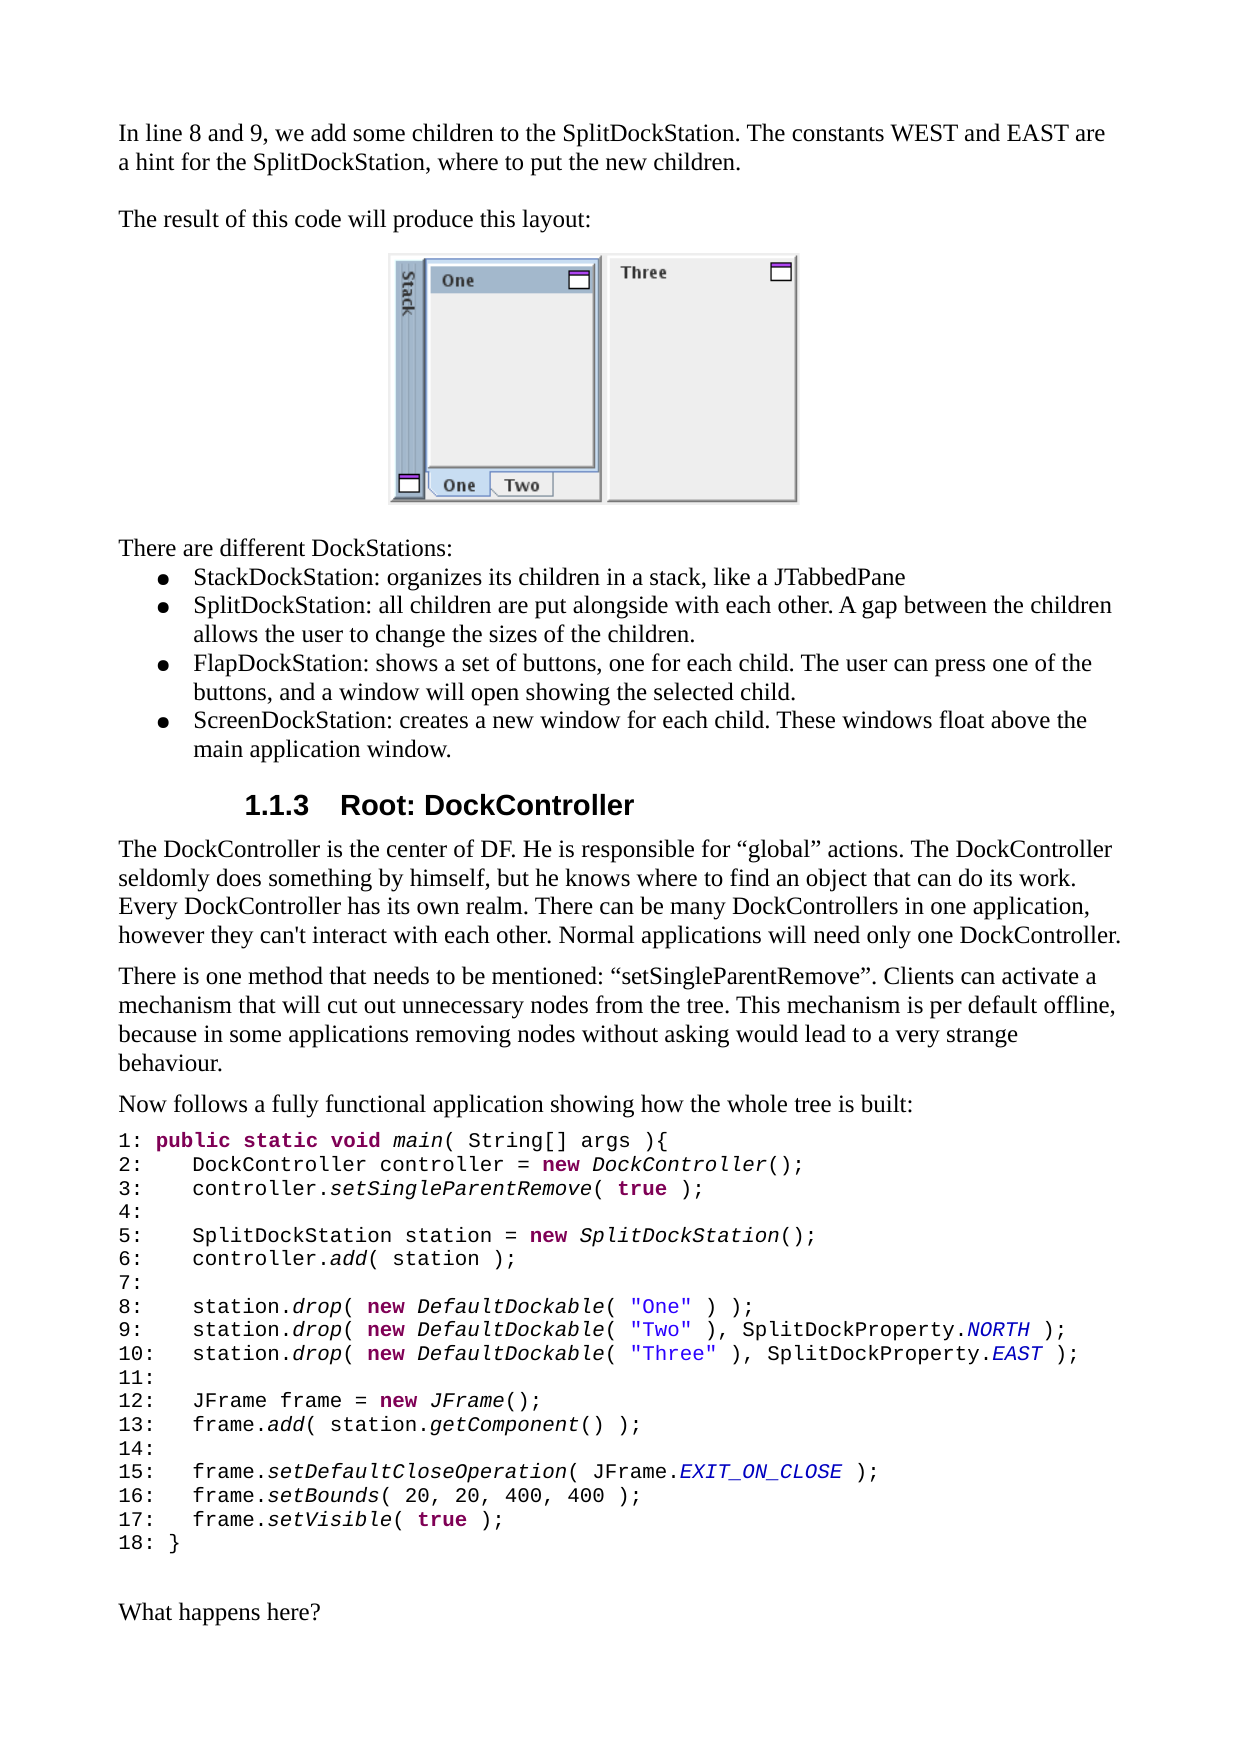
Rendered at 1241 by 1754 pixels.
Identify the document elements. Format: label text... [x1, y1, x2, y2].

list FlapDockStation: shows a set of buttons, one for each child. The user can press one of the buttons, and a window will open showing the selected child. [156, 648, 1122, 705]
text 13: frame.add( station.getComponent() ); [118, 1414, 1122, 1438]
text 8: station.drop( new DefaultDockable( "One" ) ); [118, 1296, 1122, 1319]
text 17: frame.setVisible( true ); [118, 1508, 1122, 1532]
picture [388, 253, 800, 505]
text 15: frame.setDefaultCloseOperation( JFrame.EXIT_ON_CLOSE ); [118, 1461, 1122, 1485]
text Now follows a fully functional application showing how the whole tree is built: [118, 1089, 1122, 1118]
text 16: frame.setBounds( 20, 20, 400, 400 ); [118, 1485, 1122, 1508]
list ScreenDockStation: creates a new window for each child. These windows float above the main application window. [156, 705, 1122, 763]
text There is one method that needs to be mentioned: “setSingleParentRemove”. Clients can activate a mechanism that will cut out unnecessary nodes from the tree. This mechanism is per default offline, because in some applications removing nodes without asking would lead to a very strange behaviour. [118, 961, 1122, 1076]
text 3: controller.setSingleParentRemove( true ); [118, 1177, 1122, 1201]
text 10: station.drop( new DefaultDockable( "Three" ), SplitDockProperty.EAST ); [118, 1343, 1122, 1367]
text 5: SplitDockStation station = new SplitDockStation(); [118, 1225, 1122, 1248]
text 4: [118, 1201, 1122, 1225]
text 18: } [118, 1532, 1122, 1556]
subtitle Root: DockController [118, 788, 1122, 821]
text In line 8 and 9, we add some children to the SplitDockStation. The constants WEST and EAST are a hint for the SplitDockStation, where to put the new children. [118, 118, 1122, 176]
text The DockController is the center of DF. He is responsible for “global” actions. The DockController seldomly does something by himself, but he knows where to find an object that can do its work. [118, 834, 1122, 891]
text 7: [118, 1272, 1122, 1296]
text 14: [118, 1438, 1122, 1461]
text The result of this code will produce this layout: [118, 204, 1122, 233]
text 12: JFrame frame = new JFrame(); [118, 1390, 1122, 1414]
list SplitDockStation: all children are put alongside with each other. A gap between the children allows the user to change the sizes of the children. [156, 590, 1122, 648]
text 6: controller.add( station ); [118, 1248, 1122, 1272]
text 2: DockController controller = new DockController(); [118, 1154, 1122, 1177]
text What happens here? [118, 1597, 1122, 1626]
text Every DockController has its own realm. There can be many DockControllers in one application, however they can't interact with each other. Normal applications will need only one DockController. [118, 891, 1122, 949]
text 1: public static void main( String[] args ){ [118, 1130, 1122, 1154]
list StackDockStation: organizes its children in a stack, like a JTabbedPane [156, 562, 1122, 590]
text There are different DockStations: [118, 533, 1122, 562]
text 11: [118, 1367, 1122, 1390]
text 9: station.drop( new DefaultDockable( "Two" ), SplitDockProperty.NORTH ); [118, 1319, 1122, 1343]
